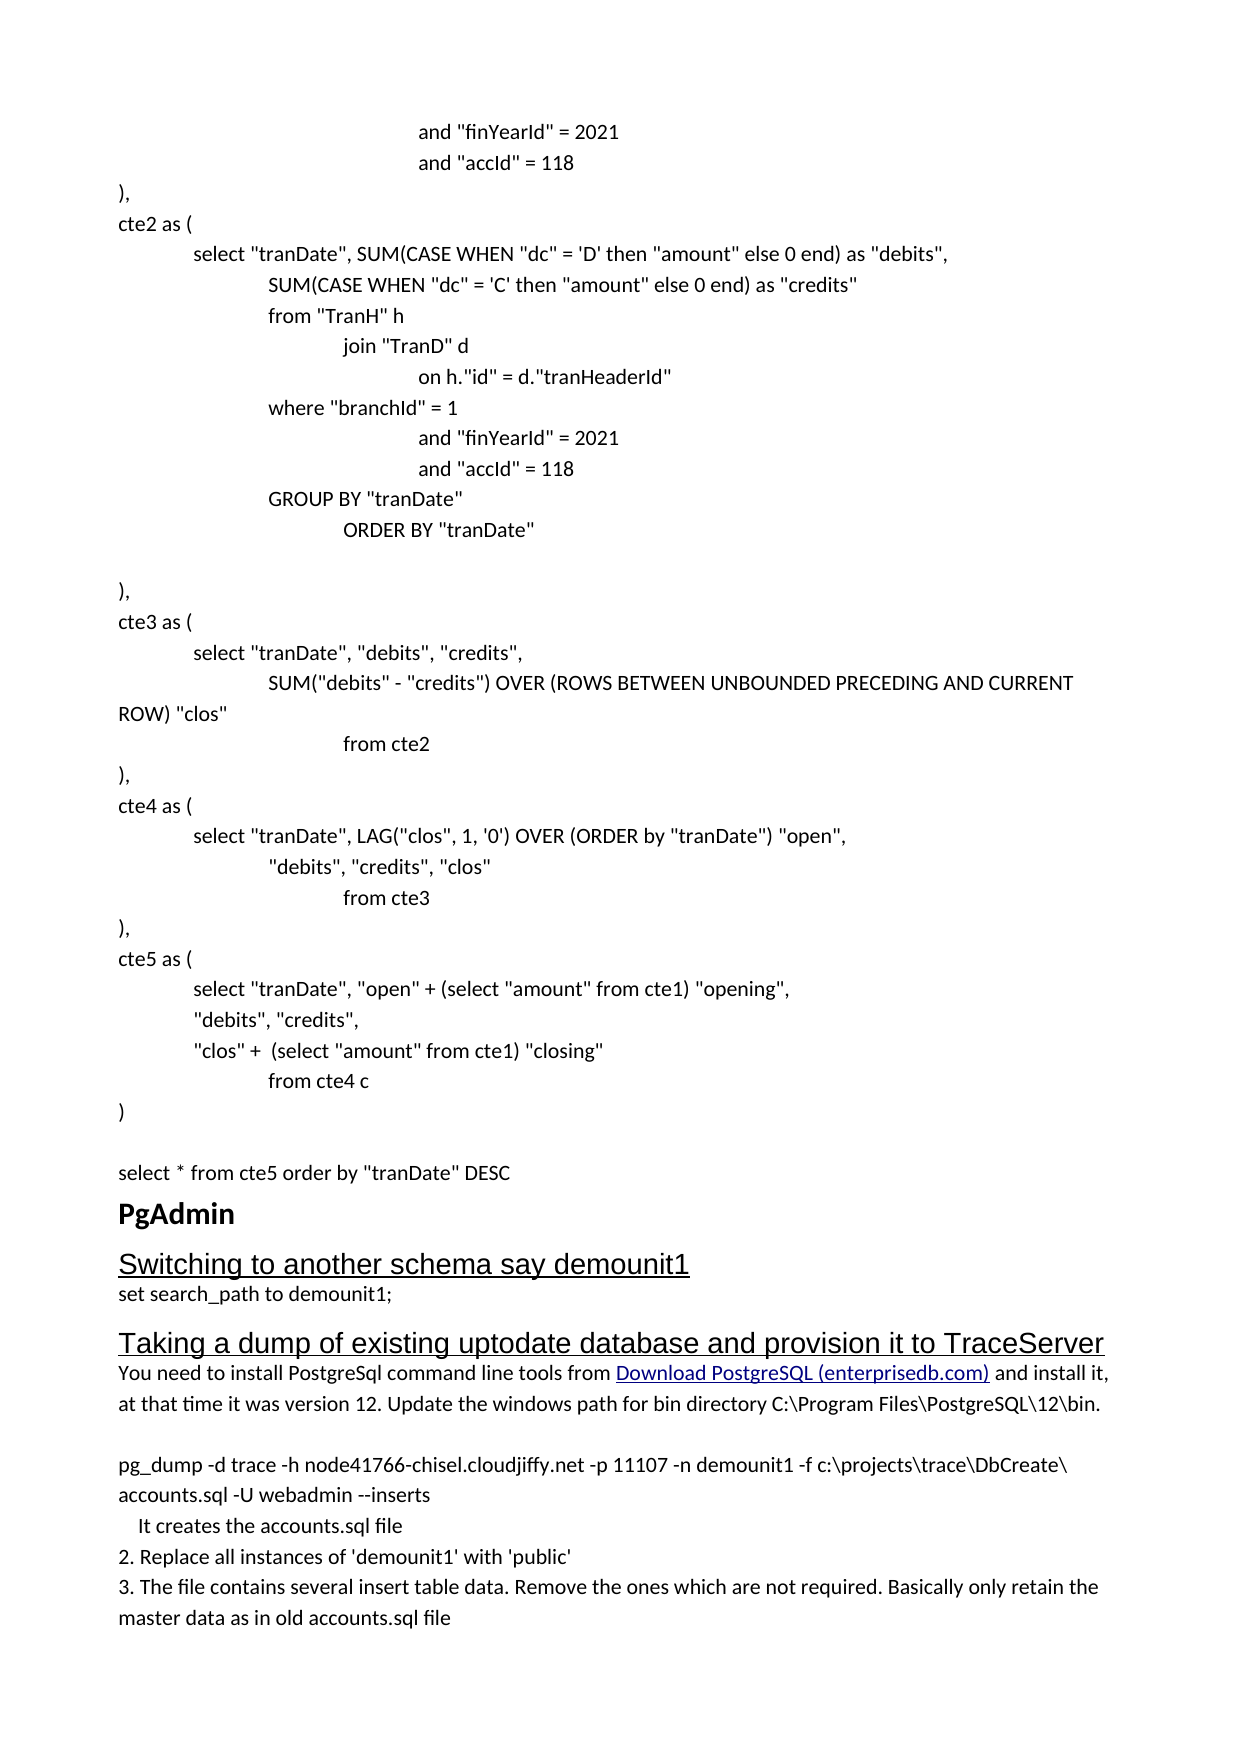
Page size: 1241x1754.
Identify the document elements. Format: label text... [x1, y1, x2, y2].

subtitle PgAdmin [118, 1194, 1122, 1232]
text "debits", "credits", "clos" [118, 853, 1122, 880]
text select "tranDate", SUM(CASE WHEN "dc" = 'D' then "amount" else 0 end) as "debits", [118, 241, 1122, 267]
text cte5 as ( [118, 945, 1122, 972]
text "debits", "credits", [118, 1006, 1122, 1033]
text "clos" + (select "amount" from cte1) "closing" [118, 1037, 1122, 1063]
text cte4 as ( [118, 792, 1122, 818]
text SUM(CASE WHEN "dc" = 'C' then "amount" else 0 end) as "credits" [118, 271, 1122, 298]
text select "tranDate", "open" + (select "amount" from cte1) "opening", [118, 976, 1122, 1002]
text It creates the accounts.sql file [118, 1512, 1122, 1539]
text ), [118, 577, 1122, 604]
text ORDER BY "tranDate" [118, 516, 1122, 543]
text and "finYearId" = 2021 [118, 118, 1122, 145]
text 3. The file contains several insert table data. Remove the ones which are not required. Basically only retain the master data as in old accounts.sql file [118, 1573, 1122, 1631]
text and "finYearId" = 2021 [118, 424, 1122, 451]
text select "tranDate", "debits", "credits", [118, 639, 1122, 665]
text 2. Replace all instances of 'demounit1' with 'public' [118, 1543, 1122, 1569]
text pg_dump -d trace -h node41766-chisel.cloudjiffy.net -p 11107 -n demounit1 -f c:\projects\trace\DbCreate\accounts.sql -U webadmin --inserts [118, 1451, 1122, 1508]
text join "TranD" d [118, 332, 1122, 359]
text You need to install PostgreSql command line tools from Download PostgreSQL (enterprisedb.com) and install it, at that time it was version 12. Update the windows path for bin directory C:\Program Files\PostgreSQL\12\bin. [118, 1359, 1122, 1416]
text select * from cte5 order by "tranDate" DESC [118, 1159, 1122, 1186]
text cte3 as ( [118, 608, 1122, 635]
text select "tranDate", LAG("clos", 1, '0') OVER (ORDER by "tranDate") "open", [118, 822, 1122, 849]
text ), [118, 914, 1122, 941]
text ), [118, 179, 1122, 206]
text from cte2 [118, 731, 1122, 757]
text ) [118, 1098, 1122, 1125]
text ), [118, 761, 1122, 788]
text and "accId" = 118 [118, 455, 1122, 482]
text on h."id" = d."tranHeaderId" [118, 363, 1122, 390]
text GROUP BY "tranDate" [118, 486, 1122, 512]
text cte2 as ( [118, 210, 1122, 237]
subtitle Taking a dump of existing uptodate database and provision it to TraceServer [118, 1326, 1122, 1359]
text SUM("debits" - "credits") OVER (ROWS BETWEEN UNBOUNDED PRECEDING AND CURRENT ROW) "clos" [118, 669, 1122, 727]
text from cte4 c [118, 1067, 1122, 1094]
text where "branchId" = 1 [118, 394, 1122, 420]
text from "TranH" h [118, 302, 1122, 328]
subtitle Switching to another schema say demounit1 [118, 1247, 1122, 1280]
text set search_path to demounit1; [118, 1280, 1122, 1307]
text from cte3 [118, 884, 1122, 910]
text and "accId" = 118 [118, 149, 1122, 175]
